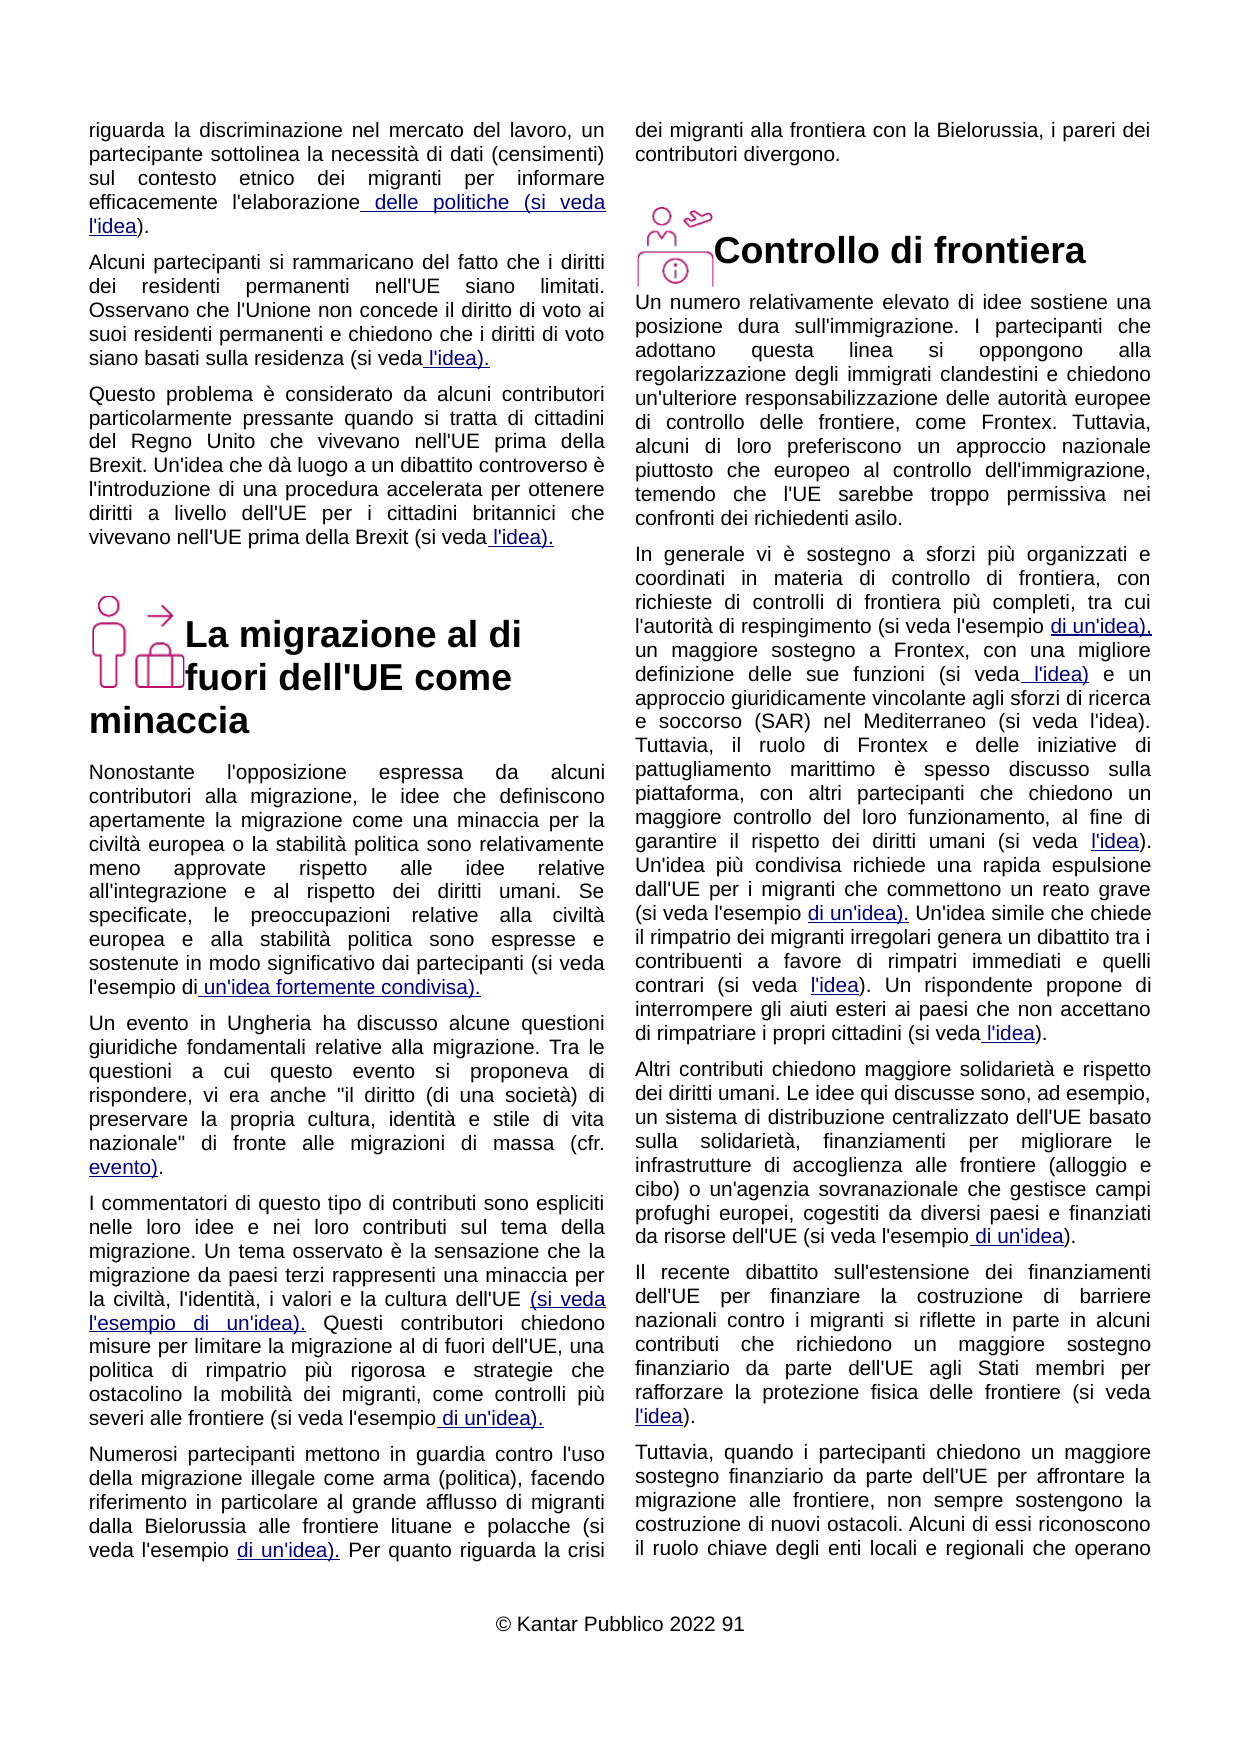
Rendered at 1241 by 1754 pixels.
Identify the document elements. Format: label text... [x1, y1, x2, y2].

text Numerosi partecipanti mettono in guardia contro l'uso della migrazione illegale come arma (politica), facendo riferimento in particolare al grande afflusso di migranti dalla Bielorussia alle frontiere lituane e polacche (si veda l'esempio di un'idea). Per quanto riguarda la crisi [88, 1442, 605, 1562]
text Alcuni partecipanti si rammaricano del fatto che i diritti dei residenti permanenti nell'UE siano limitati. Osservano che l'Unione non concede il diritto di voto ai suoi residenti permanenti e chiedono che i diritti di voto siano basati sulla residenza (si veda l'idea). [88, 250, 605, 369]
text In generale vi è sostegno a sforzi più organizzati e coordinati in materia di controllo di frontiera, con richieste di controlli di frontiera più completi, tra cui l'autorità di respingimento (si veda l'esempio di un'idea), un maggiore sostegno a Frontex, con una migliore definizione delle sue funzioni (si veda l'idea) e un approccio giuridicamente vincolante agli sforzi di ricerca e soccorso (SAR) nel Mediterraneo (si veda l'idea). Tuttavia, il ruolo di Frontex e delle iniziative di pattugliamento marittimo è spesso discusso sulla piattaforma, con altri partecipanti che chiedono un maggiore controllo del loro funzionamento, al fine di garantire il rispetto dei diritti umani (si veda l'idea). Un'idea più condivisa richiede una rapida espulsione dall'UE per i migranti che commettono un reato grave (si veda l'esempio di un'idea). Un'idea simile che chiede il rimpatrio dei migranti irregolari genera un dibattito tra i contribuenti a favore di rimpatri immediati e quelli contrari (si veda l'idea). Un rispondente propone di interrompere gli aiuti esteri ai paesi che non accettano di rimpatriare i propri cittadini (si veda l'idea). [635, 542, 1152, 1045]
text Altri contributi chiedono maggiore solidarietà e rispetto dei diritti umani. Le idee qui discusse sono, ad esempio, un sistema di distribuzione centralizzato dell'UE basato sulla solidarietà, finanziamenti per migliorare le infrastrutture di accoglienza alle frontiere (alloggio e cibo) o un'agenzia sovranazionale che gestisce campi profughi europei, cogestiti da diversi paesi e finanziati da risorse dell'UE (si veda l'esempio di un'idea). [635, 1057, 1152, 1248]
text Tuttavia, quando i partecipanti chiedono un maggiore sostegno finanziario da parte dell'UE per affrontare la migrazione alle frontiere, non sempre sostengono la costruzione di nuovi ostacoli. Alcuni di essi riconoscono il ruolo chiave degli enti locali e regionali che operano [635, 1440, 1152, 1559]
text Nonostante l'opposizione espressa da alcuni contributori alla migrazione, le idee che definiscono apertamente la migrazione come una minaccia per la civiltà europea o la stabilità politica sono relativamente meno approvate rispetto alle idee relative all'integrazione e al rispetto dei diritti umani. Se specificate, le preoccupazioni relative alla civiltà europea e alla stabilità politica sono espresse e sostenute in modo significativo dai partecipanti (si veda l'esempio di un'idea fortemente condivisa). [88, 759, 605, 999]
text Il recente dibattito sull'estensione dei finanziamenti dell'UE per finanziare la costruzione di barriere nazionali contro i migranti si riflette in parte in alcuni contributi che richiedono un maggiore sostegno finanziario da parte dell'UE agli Stati membri per rafforzare la protezione fisica delle frontiere (si veda l'idea). [635, 1260, 1152, 1428]
text Un numero relativamente elevato di idee sostiene una posizione dura sull'immigrazione. I partecipanti che adottano questa linea si oppongono alla regolarizzazione degli immigrati clandestini e chiedono un'ulteriore responsabilizzazione delle autorità europee di controllo delle frontiere, come Frontex. Tuttavia, alcuni di loro preferiscono un approccio nazionale piuttosto che europeo al controllo dell'immigrazione, temendo che l'UE sarebbe troppo permissiva nei confronti dei richiedenti asilo. [635, 290, 1152, 530]
text Un evento in Ungheria ha discusso alcune questioni giuridiche fondamentali relative alla migrazione. Tra le questioni a cui questo evento si proponeva di rispondere, vi era anche "il diritto (di una società) di preservare la propria cultura, identità e stile di vita nazionale" di fronte alle migrazioni di massa (cfr. evento). [88, 1011, 605, 1179]
subtitle La migrazione al di fuori dell'UE come minaccia [88, 688, 605, 741]
text riguarda la discriminazione nel mercato del lavoro, un partecipante sottolinea la necessità di dati (censimenti) sul contesto etnico dei migranti per informare efficacemente l'elaborazione delle politiche (si veda l'idea). [88, 118, 605, 238]
text dei migranti alla frontiera con la Bielorussia, i pareri dei contributori divergono. [635, 118, 1152, 166]
subtitle Controllo di frontiera [714, 229, 1152, 272]
picture [92, 596, 185, 688]
text I commentatori di questo tipo di contributi sono espliciti nelle loro idee e nei loro contributi sul tema della migrazione. Un tema osservato è la sensazione che la migrazione da paesi terzi rappresenti una minaccia per la civiltà, l'identità, i valori e la cultura dell'UE (si veda l'esempio di un'idea). Questi contributori chiedono misure per limitare la migrazione al di fuori dell'UE, una politica di rimpatrio più rigorosa e strategie che ostacolino la mobilità dei migranti, come controlli più severi alle frontiere (si veda l'esempio di un'idea). [88, 1191, 605, 1430]
picture [637, 207, 714, 287]
text Questo problema è considerato da alcuni contributori particolarmente pressante quando si tratta di cittadini del Regno Unito che vivevano nell'UE prima della Brexit. Un'idea che dà luogo a un dibattito controverso è l'introduzione di una procedura accelerata per ottenere diritti a livello dell'UE per i cittadini britannici che vivevano nell'UE prima della Brexit (si veda l'idea). [88, 381, 605, 549]
